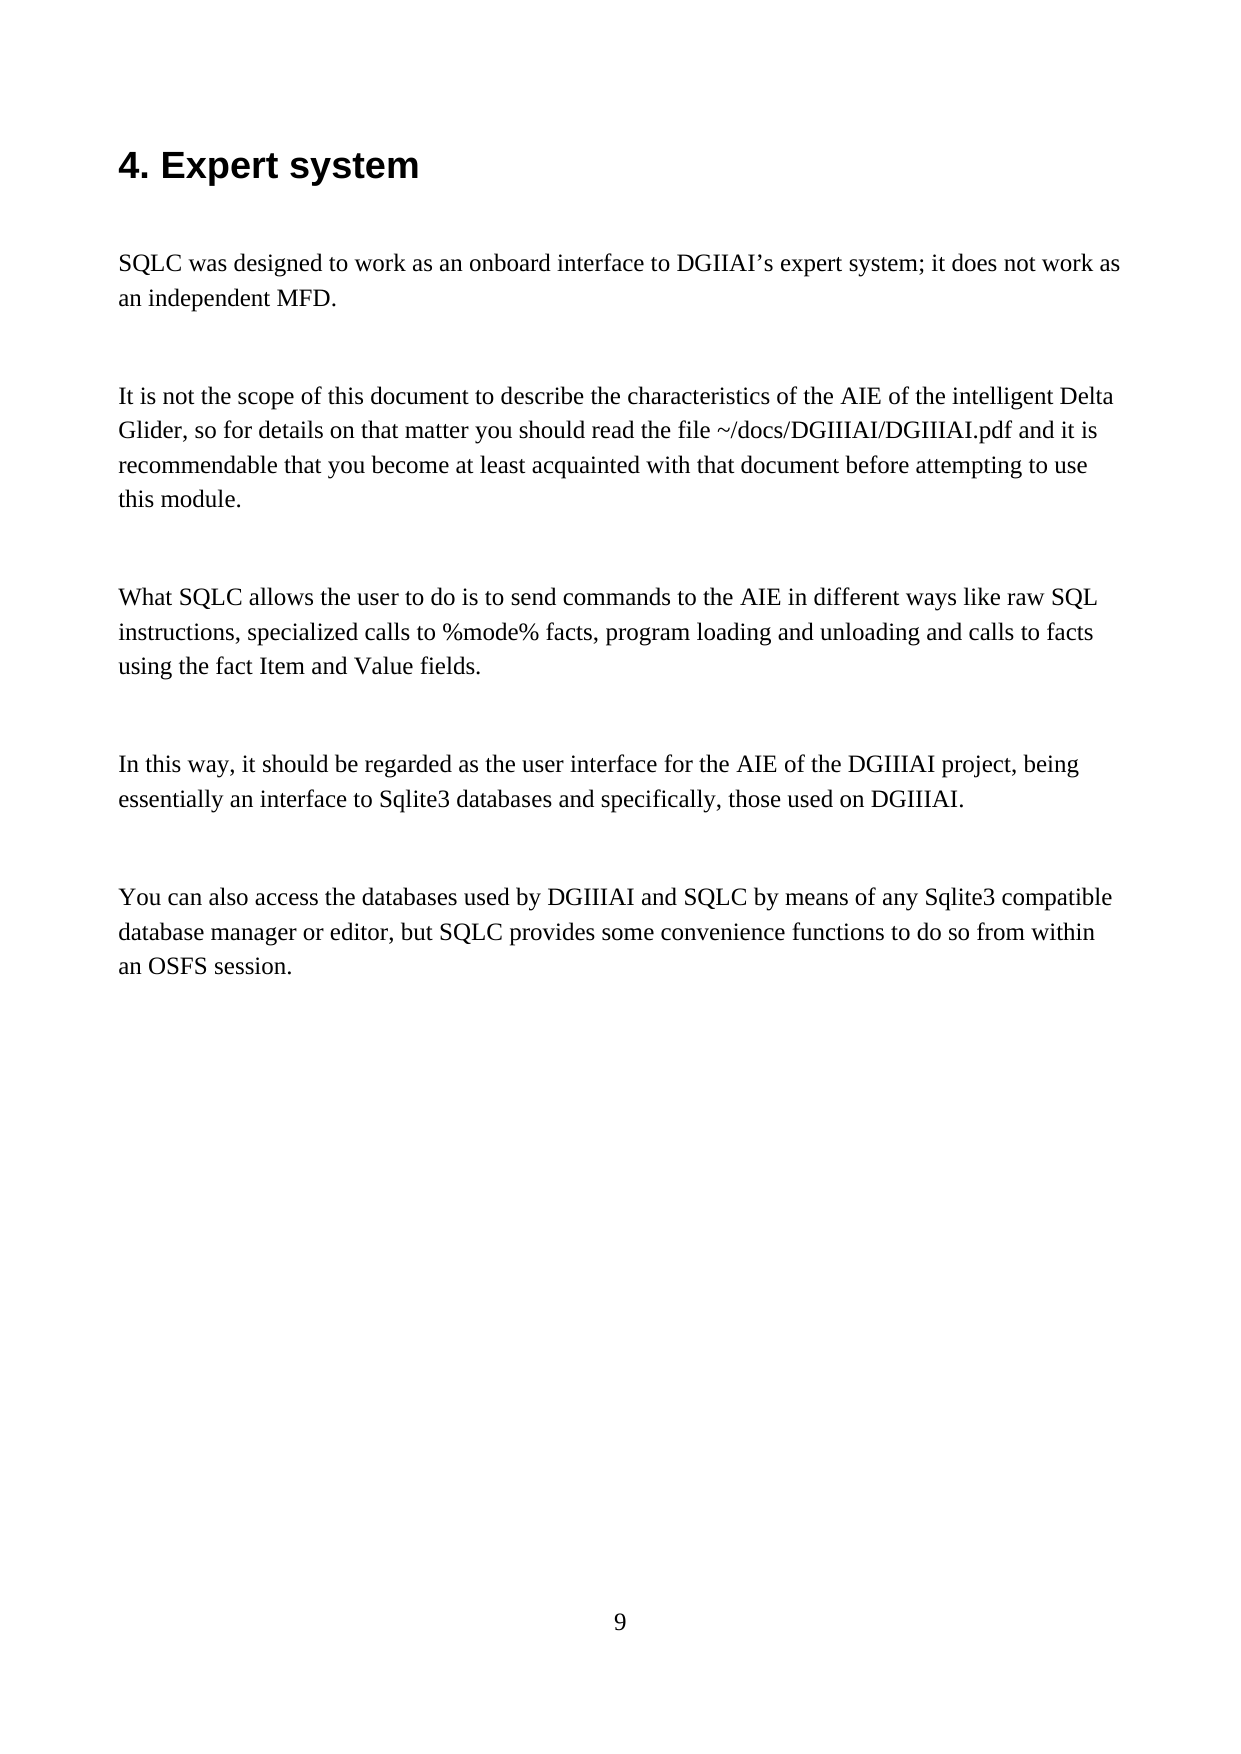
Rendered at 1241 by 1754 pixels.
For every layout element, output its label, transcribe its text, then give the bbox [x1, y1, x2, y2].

subtitle 4. Expert system [118, 143, 1122, 187]
text What SQLC allows the user to do is to send commands to the AIE in different ways like raw SQL instructions, specialized calls to %mode% facts, program loading and unloading and calls to facts using the fact Item and Value fields. [118, 582, 1122, 680]
text In this way, it should be regarded as the user interface for the AIE of the DGIIIAI project, being essentially an interface to Sqlite3 databases and specifically, those used on DGIIIAI. [118, 749, 1122, 813]
text You can also access the databases used by DGIIIAI and SQLC by means of any Sqlite3 compatible database manager or editor, but SQLC provides some convenience functions to do so from within an OSFS session. [118, 882, 1122, 980]
text SQLC was designed to work as an onboard interface to DGIIAI’s expert system; it does not work as an independent MFD. [118, 248, 1122, 312]
text It is not the scope of this document to describe the characteristics of the AIE of the intelligent Delta Glider, so for details on that matter you should read the file ~/docs/DGIIIAI/DGIIIAI.pdf and it is recommendable that you become at least acquainted with that document before attempting to use this module. [118, 381, 1122, 513]
